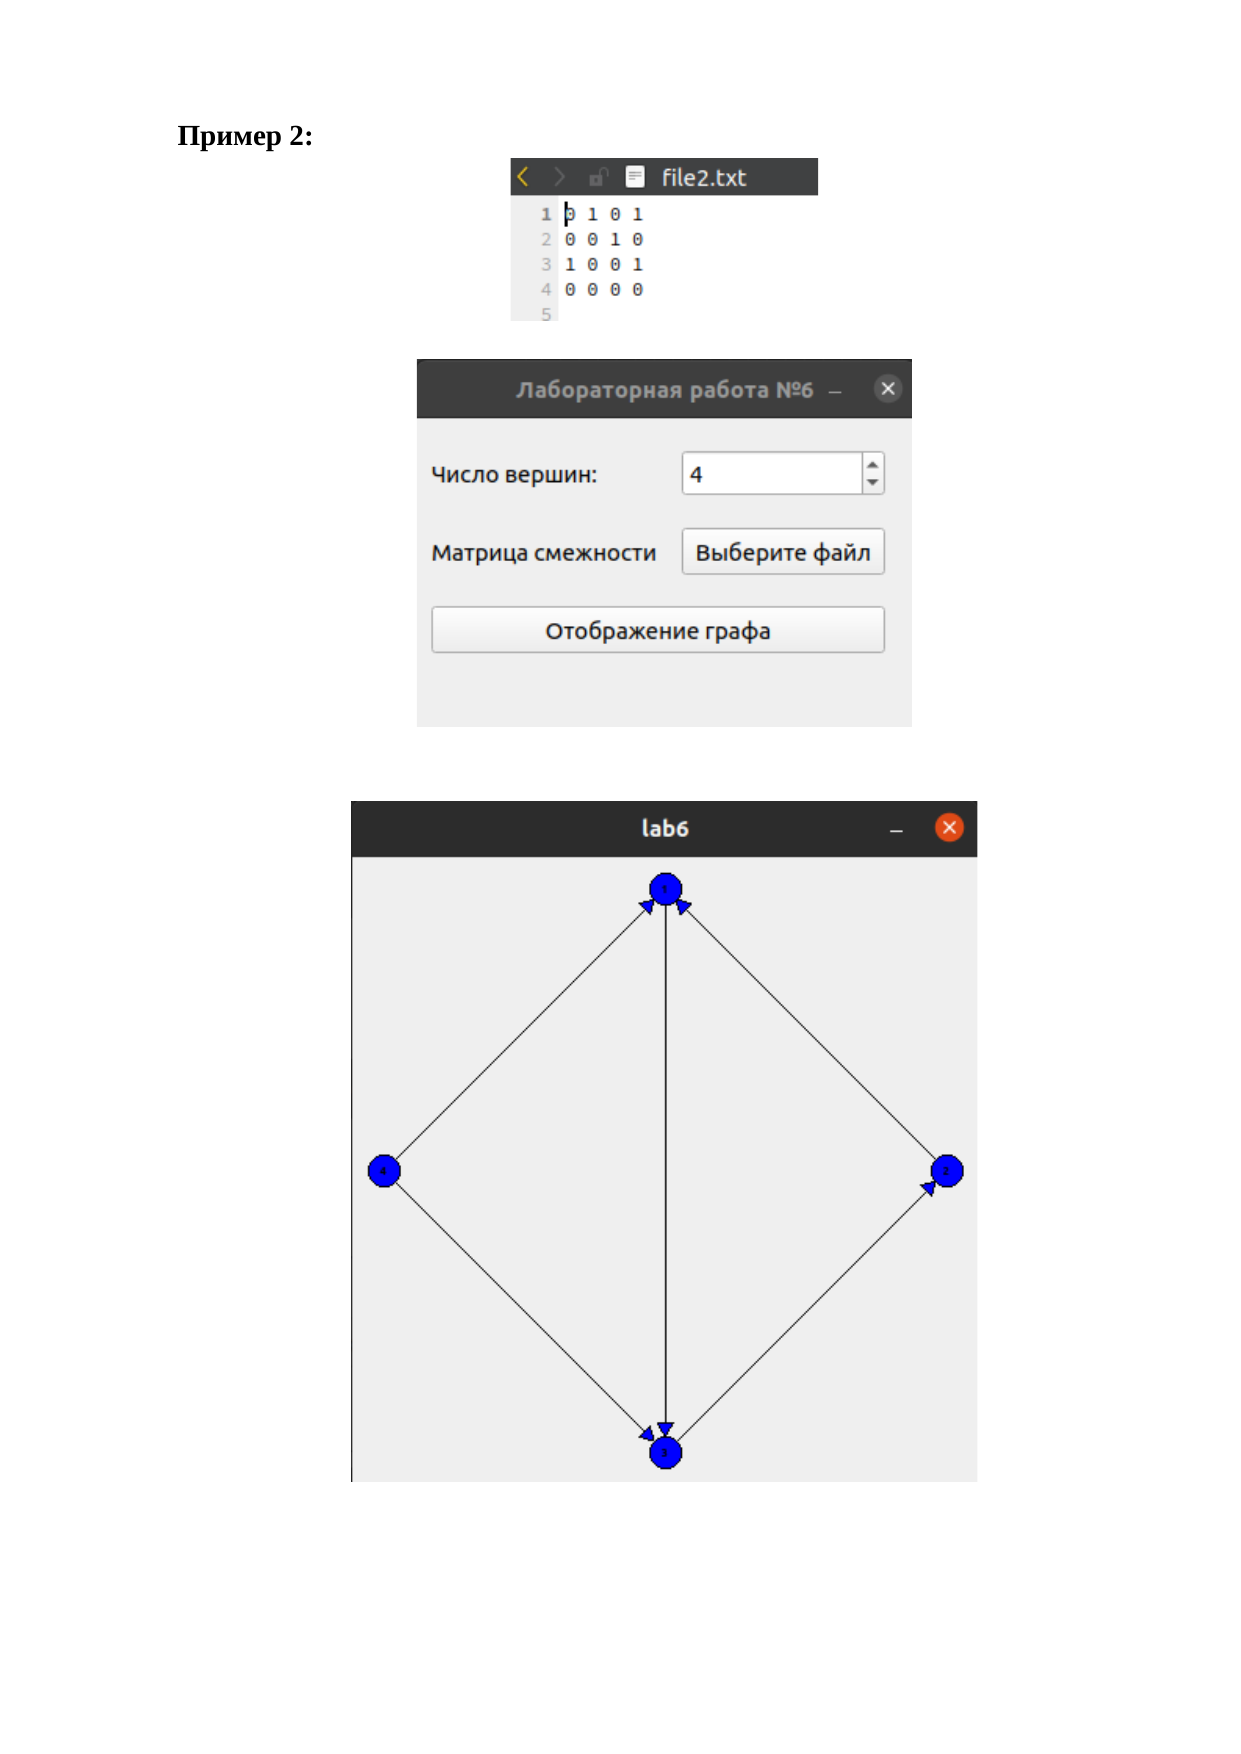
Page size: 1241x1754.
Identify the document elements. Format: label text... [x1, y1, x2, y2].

picture [510, 158, 819, 321]
text Пример 2: [177, 118, 1152, 152]
picture [351, 801, 978, 1482]
picture [416, 359, 912, 727]
